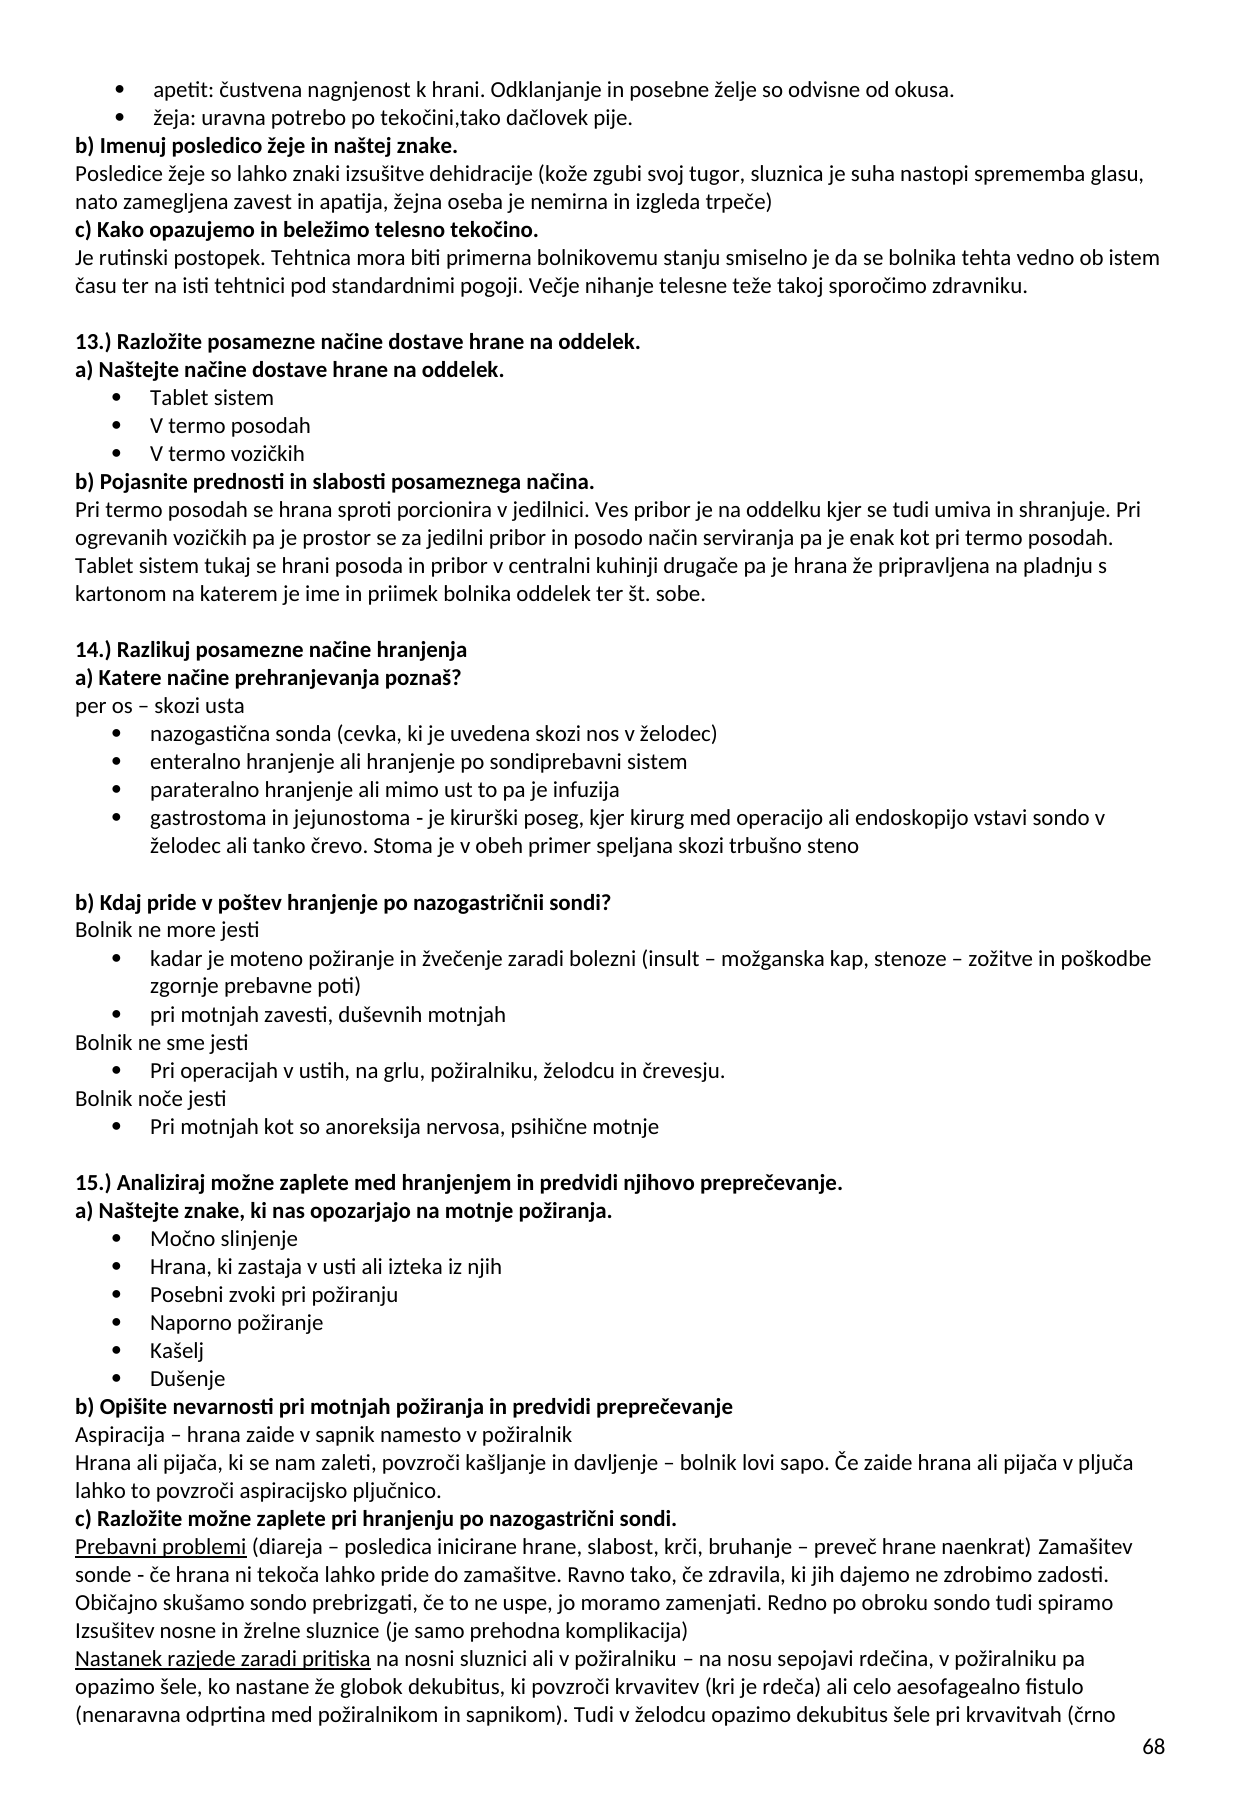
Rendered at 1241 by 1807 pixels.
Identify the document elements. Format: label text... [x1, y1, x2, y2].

text a) Katere načine prehranjevanja poznaš? [75, 663, 1165, 691]
text Bolnik ne more jesti [75, 916, 1165, 944]
list žeja: uravna potrebo po tekočini,tako dačlovek pije. [116, 103, 1165, 131]
text b) Opišite nevarnosti pri motnjah požiranja in predvidi preprečevanje [75, 1392, 1165, 1420]
text 13.) Razložite posamezne načine dostave hrane na oddelek. [75, 327, 1165, 355]
text Aspiracija – hrana zaide v sapnik namesto v požiralnik [75, 1420, 1165, 1448]
list Posebni zvoki pri požiranju [112, 1280, 1165, 1308]
list Dušenje [112, 1364, 1165, 1392]
text b) Kdaj pride v poštev hranjenje po nazogastričnii sondi? [75, 888, 1165, 916]
list apetit: čustvena nagnjenost k hrani. Odklanjanje in posebne želje so odvisne od okusa. [116, 75, 1165, 103]
text kartonom na katerem je ime in priimek bolnika oddelek ter št. sobe. [75, 579, 1165, 607]
text a) Naštejte znake, ki nas opozarjajo na motnje požiranja. [75, 1196, 1165, 1224]
text c) Razložite možne zaplete pri hranjenju po nazogastrični sondi. [75, 1504, 1165, 1532]
text a) Naštejte načine dostave hrane na oddelek. [75, 355, 1165, 383]
text b) Pojasnite prednosti in slabosti posameznega načina. [75, 467, 1165, 495]
list gastrostoma in jejunostoma ‐ je kirurški poseg, kjer kirurg med operacijo ali endoskopijo vstavi sondo v želodec ali tanko črevo. Stoma je v obeh primer speljana skozi trbušno steno [112, 803, 1165, 859]
list V termo posodah [112, 411, 1165, 439]
list Pri motnjah kot so anoreksija nervosa, psihične motnje [112, 1112, 1165, 1140]
list parateralno hranjenje ali mimo ust to pa je infuzija [112, 776, 1165, 803]
text Posledice žeje so lahko znaki izsušitve dehidracije (kože zgubi svoj tugor, sluznica je suha nastopi sprememba glasu, nato zamegljena zavest in apatija, žejna oseba je nemirna in izgleda trpeče) [75, 159, 1165, 215]
text Pri termo posodah se hrana sproti porcionira v jedilnici. Ves pribor je na oddelku kjer se tudi umiva in shranjuje. Pri ogrevanih vozičkih pa je prostor se za jedilni pribor in posodo način serviranja pa je enak kot pri termo posodah. Tablet sistem tukaj se hrani posoda in pribor v centralni kuhinji drugače pa je hrana že pripravljena na pladnju s [75, 495, 1165, 579]
text Bolnik ne sme jesti [75, 1028, 1165, 1056]
list Tablet sistem [112, 383, 1165, 411]
list pri motnjah zavesti, duševnih motnjah [112, 1000, 1165, 1028]
text Nastanek razjede zaradi pritiska na nosni sluznici ali v požiralniku – na nosu sepojavi rdečina, v požiralniku pa opazimo šele, ko nastane že globok dekubitus, ki povzroči krvavitev (kri je rdeča) ali celo aesofagealno fistulo (nenaravna odprtina med požiralnikom in sapnikom). Tudi v želodcu opazimo dekubitus šele pri krvavitvah (črno [75, 1644, 1165, 1728]
text 15.) Analiziraj možne zaplete med hranjenjem in predvidi njihovo preprečevanje. [75, 1168, 1165, 1196]
text Bolnik noče jesti [75, 1084, 1165, 1112]
list nazogastična sonda (cevka, ki je uvedena skozi nos v želodec) [112, 719, 1165, 747]
text b) Imenuj posledico žeje in naštej znake. [75, 131, 1165, 159]
list Močno slinjenje [112, 1224, 1165, 1252]
text Izsušitev nosne in žrelne sluznice (je samo prehodna komplikacija) [75, 1616, 1165, 1644]
text c) Kako opazujemo in beležimo telesno tekočino. [75, 215, 1165, 243]
text 14.) Razlikuj posamezne načine hranjenja [75, 635, 1165, 663]
text Hrana ali pijača, ki se nam zaleti, povzroči kašljanje in davljenje – bolnik lovi sapo. Če zaide hrana ali pijača v pljuča lahko to povzroči aspiracijsko pljučnico. [75, 1448, 1165, 1504]
text per os – skozi usta [75, 691, 1165, 719]
text Je rutinski postopek. Tehtnica mora biti primerna bolnikovemu stanju smiselno je da se bolnika tehta vedno ob istem času ter na isti tehtnici pod standardnimi pogoji. Večje nihanje telesne teže takoj sporočimo zdravniku. [75, 243, 1165, 299]
text Prebavni problemi (diareja – posledica inicirane hrane, slabost, krči, bruhanje – preveč hrane naenkrat) Zamašitev sonde ‐ če hrana ni tekoča lahko pride do zamašitve. Ravno tako, če zdravila, ki jih dajemo ne zdrobimo zadosti. Običajno skušamo sondo prebrizgati, če to ne uspe, jo moramo zamenjati. Redno po obroku sondo tudi spiramo [75, 1532, 1165, 1616]
list enteralno hranjenje ali hranjenje po sondiprebavni sistem [112, 747, 1165, 776]
list Hrana, ki zastaja v usti ali izteka iz njih [112, 1252, 1165, 1280]
list Naporno požiranje [112, 1308, 1165, 1336]
list Pri operacijah v ustih, na grlu, požiralniku, želodcu in črevesju. [112, 1056, 1165, 1084]
list Kašelj [112, 1336, 1165, 1364]
list V termo vozičkih [112, 439, 1165, 467]
list kadar je moteno požiranje in žvečenje zaradi bolezni (insult – možganska kap, stenoze – zožitve in poškodbe zgornje prebavne poti) [112, 944, 1165, 1000]
